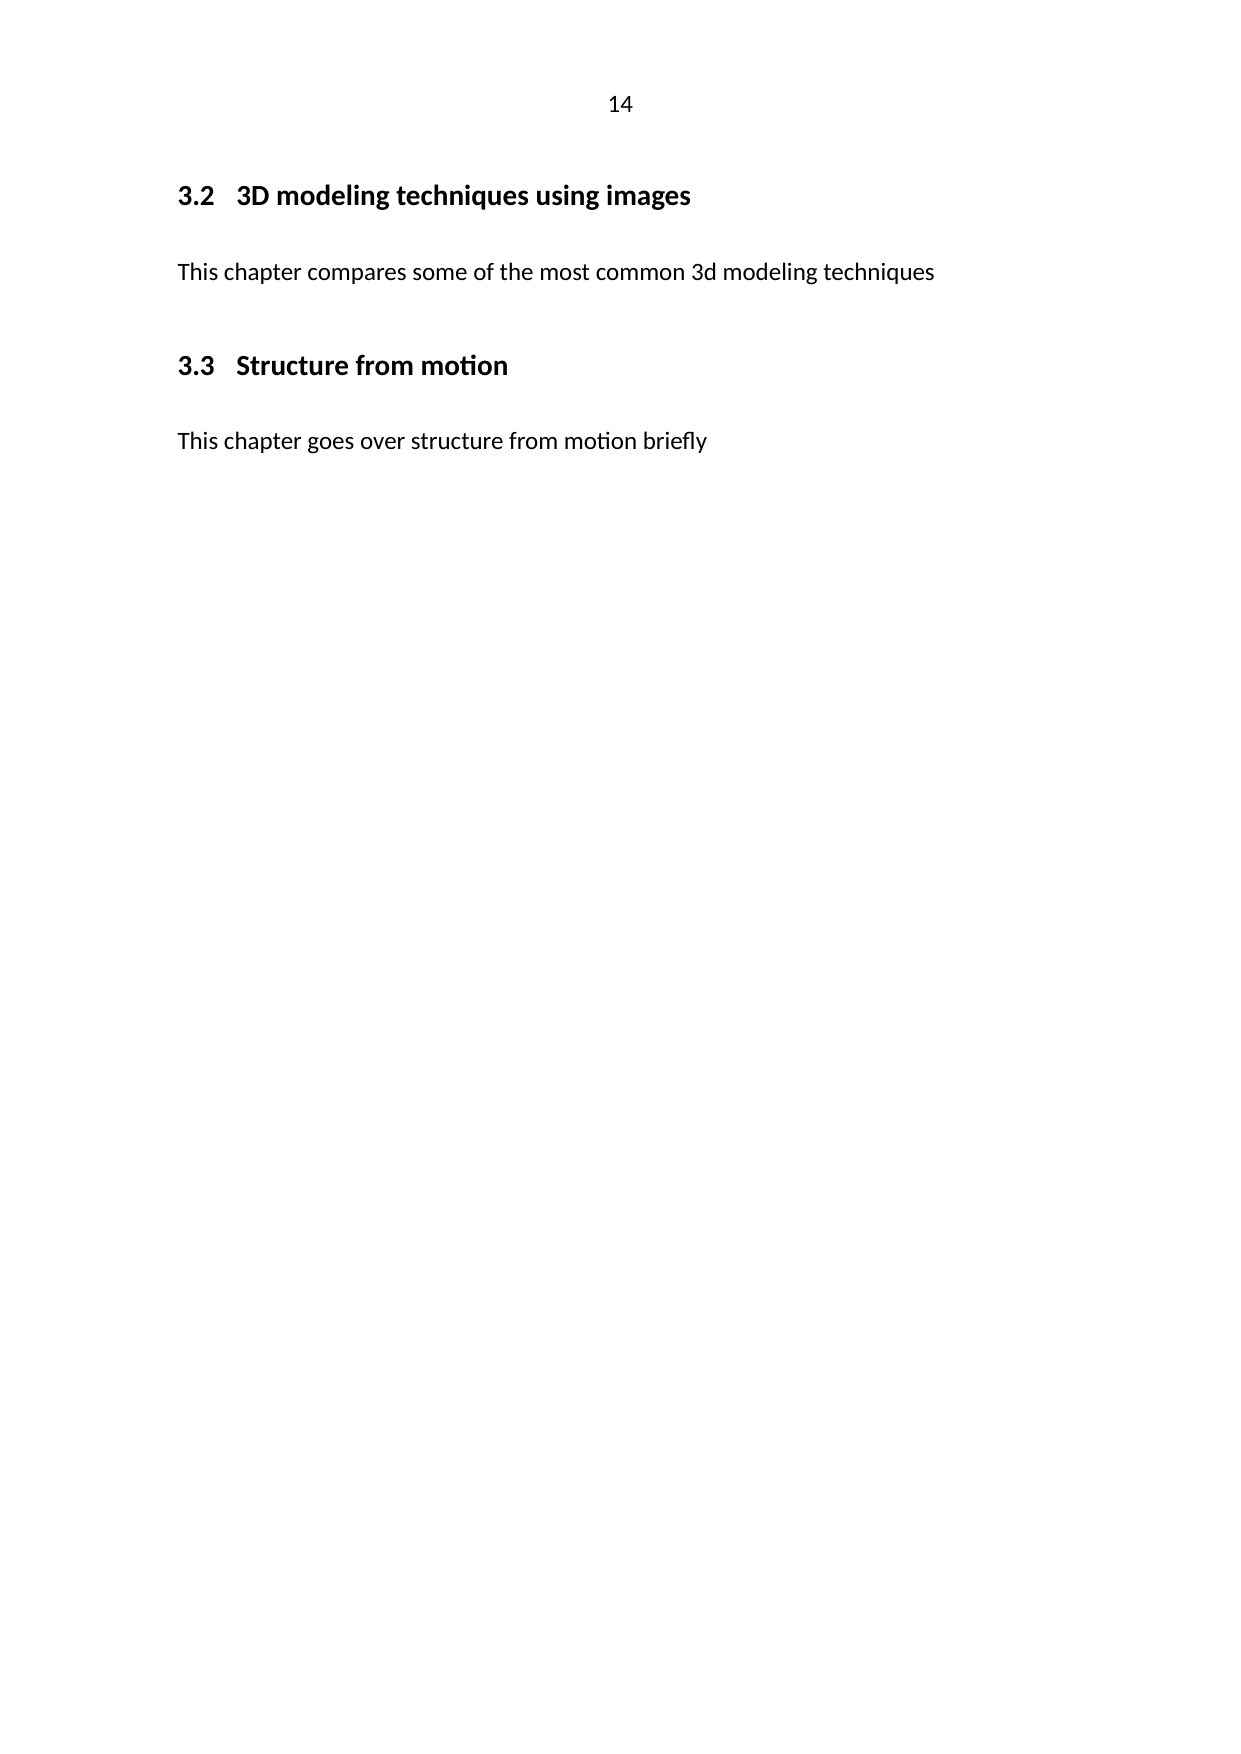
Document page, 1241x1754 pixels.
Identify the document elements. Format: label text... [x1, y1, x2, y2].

subtitle Structure from motion [177, 347, 1063, 383]
text This chapter compares some of the most common 3d modeling techniques [177, 256, 1063, 286]
text This chapter goes over structure from motion briefly [177, 426, 1063, 456]
subtitle 3D modeling techniques using images [177, 177, 1063, 213]
